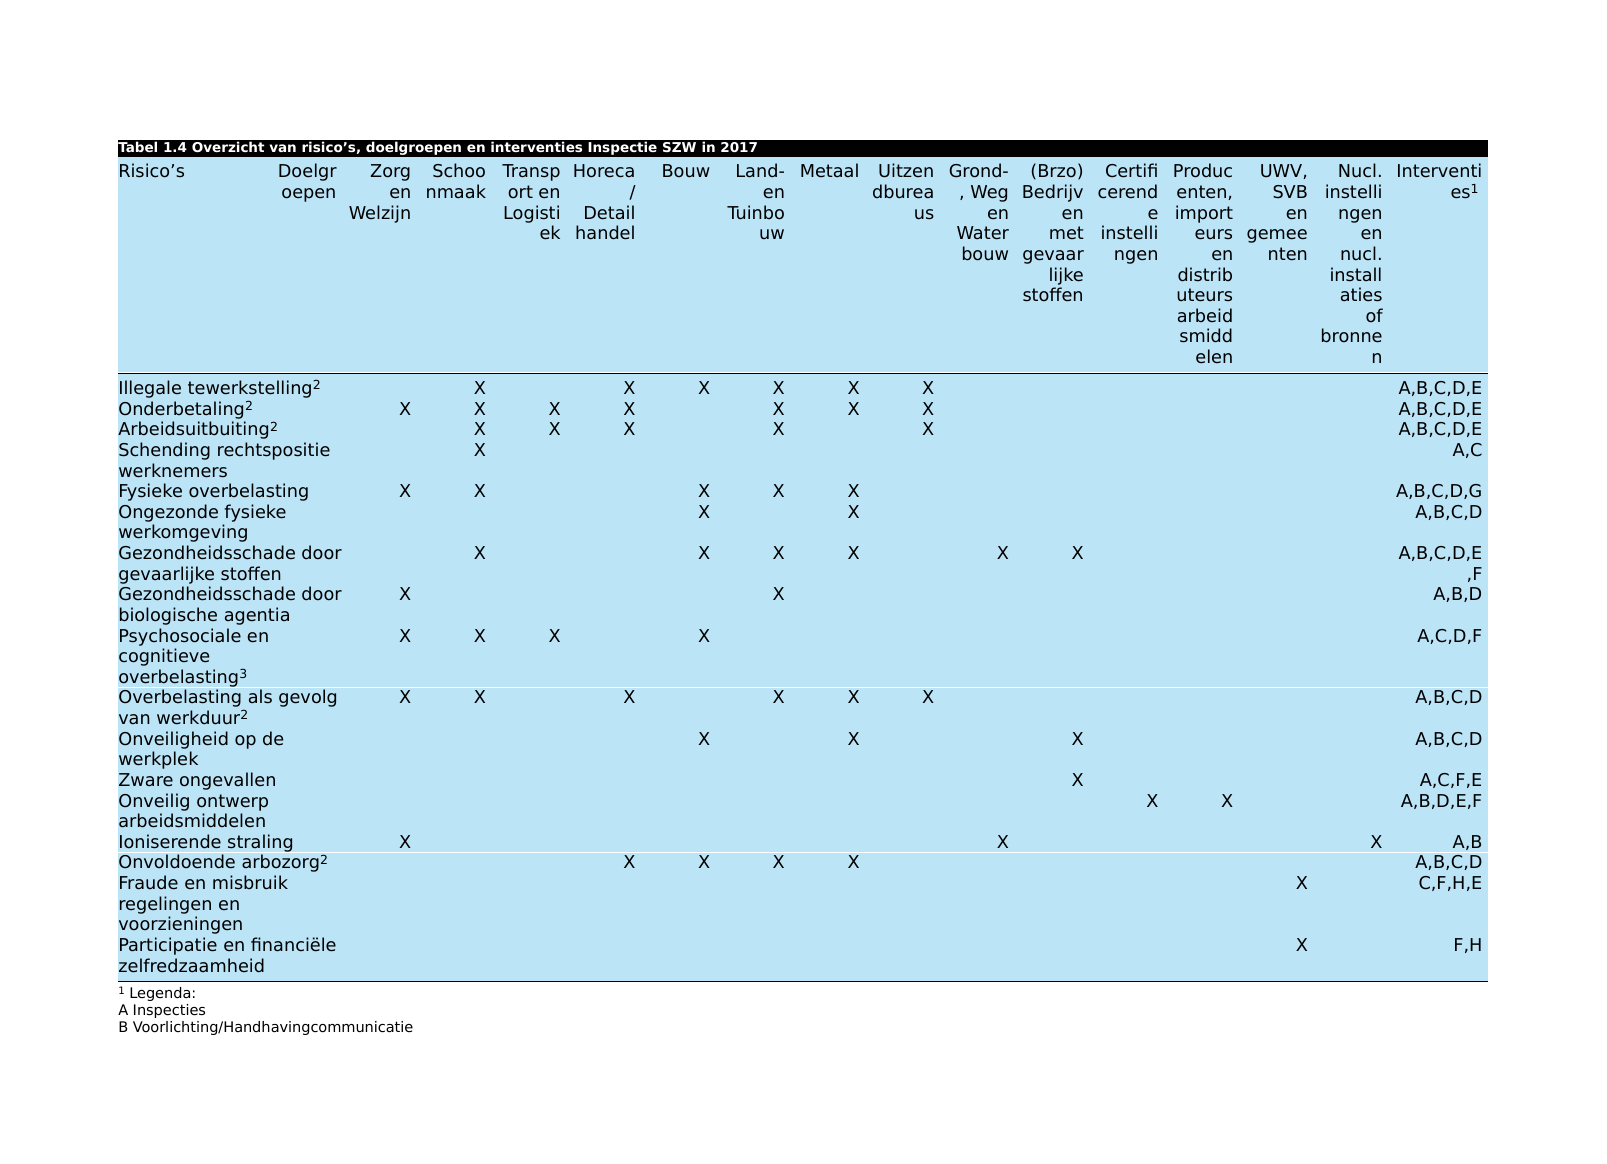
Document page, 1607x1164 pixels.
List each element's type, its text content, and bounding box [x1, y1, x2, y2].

table_cell X [791, 688, 865, 729]
table_cell Gezondheidsschade door gevaarlijke stoffen [118, 543, 342, 584]
table_cell X [641, 502, 716, 543]
table_cell Bouw [641, 157, 716, 372]
table_cell Ioniserende straling [118, 832, 342, 852]
table_cell Fysieke overbelasting [118, 481, 342, 502]
table_cell [1015, 688, 1089, 729]
table_cell [1164, 502, 1239, 543]
table_cell A,B,C,D [1388, 729, 1488, 770]
table_cell [716, 729, 791, 770]
table_cell [1015, 374, 1089, 399]
table_cell X [716, 374, 791, 399]
table_cell Illegale tewerkstelling2 [118, 374, 342, 399]
table_cell Participatie en financiële zelfredzaamheid [118, 935, 342, 981]
table_cell [492, 729, 566, 770]
table_cell X [791, 729, 865, 770]
table_cell Arbeidsuitbuiting2 [118, 419, 342, 440]
table_cell [566, 543, 641, 584]
table_cell Interventies1 [1388, 157, 1488, 372]
table_cell [716, 935, 791, 981]
table_cell Risico’s [118, 157, 267, 372]
table_cell [1164, 729, 1239, 770]
table_cell X [791, 543, 865, 584]
table_cell X [342, 399, 417, 419]
table_cell Grond-, Weg en Waterbouw [940, 157, 1015, 372]
table_cell [1164, 832, 1239, 852]
table_cell [1314, 502, 1388, 543]
table_cell [865, 481, 940, 502]
table_cell (Brzo) Bedrijven met gevaarlijke stoffen [1015, 157, 1089, 372]
table_cell [566, 770, 641, 791]
table_cell [940, 729, 1015, 770]
table_cell [940, 374, 1015, 399]
table_cell X [641, 853, 716, 873]
table_cell [641, 419, 716, 440]
table_cell [1239, 481, 1313, 502]
table_cell [940, 502, 1015, 543]
table_cell [940, 688, 1015, 729]
table_cell [1089, 626, 1164, 687]
table_cell [342, 873, 417, 935]
table_cell [641, 584, 716, 626]
table_cell [342, 729, 417, 770]
table_cell [940, 935, 1015, 981]
table_cell A,B,D,E,F [1388, 791, 1488, 832]
table_cell X [492, 419, 566, 440]
table_cell [1239, 543, 1313, 584]
table_cell [342, 419, 417, 440]
table_cell [1089, 688, 1164, 729]
table_cell [1239, 419, 1313, 440]
table_cell Onderbetaling2 [118, 399, 342, 419]
table_cell X [1089, 791, 1164, 832]
table_cell [1239, 770, 1313, 791]
table_cell [566, 626, 641, 687]
table_cell X [566, 399, 641, 419]
table_cell [1164, 374, 1239, 399]
table_cell [641, 873, 716, 935]
table_cell X [641, 481, 716, 502]
table_cell [1089, 440, 1164, 481]
table_cell X [641, 543, 716, 584]
table_cell [865, 729, 940, 770]
table_cell X [417, 481, 492, 502]
table_cell [1314, 935, 1388, 981]
table_cell [417, 584, 492, 626]
table_cell [940, 440, 1015, 481]
table_cell X [940, 543, 1015, 584]
table_cell [566, 935, 641, 981]
table_cell X [716, 853, 791, 873]
table_cell X [492, 399, 566, 419]
table_cell [1015, 873, 1089, 935]
table_cell Onveiligheid op de werkplek [118, 729, 342, 770]
table_cell [1089, 543, 1164, 584]
table_cell [1239, 584, 1313, 626]
table_cell [716, 832, 791, 852]
table_cell [716, 440, 791, 481]
table_cell X [342, 626, 417, 687]
table_cell [791, 791, 865, 832]
table_cell [1089, 481, 1164, 502]
table_cell [1164, 399, 1239, 419]
table_cell [1164, 935, 1239, 981]
table_cell [1164, 584, 1239, 626]
table_cell [865, 626, 940, 687]
table_cell X [716, 543, 791, 584]
table_cell X [716, 688, 791, 729]
table_cell Schending rechtspositie werknemers [118, 440, 342, 481]
table_cell [1089, 584, 1164, 626]
table_cell [791, 873, 865, 935]
table_cell [417, 770, 492, 791]
table_cell X [342, 832, 417, 852]
table_cell A,B,C,D [1388, 853, 1488, 873]
table_cell [1089, 399, 1164, 419]
table_cell [1239, 791, 1313, 832]
table_cell X [716, 584, 791, 626]
table_cell Schoonmaak [417, 157, 492, 372]
table_cell [1015, 419, 1089, 440]
table_cell [791, 832, 865, 852]
table_cell X [1015, 543, 1089, 584]
table_cell X [417, 543, 492, 584]
table_cell [865, 791, 940, 832]
table_cell [940, 626, 1015, 687]
table_cell [1015, 791, 1089, 832]
table_cell [1239, 440, 1313, 481]
table_cell [1164, 770, 1239, 791]
table_cell [342, 502, 417, 543]
table_cell Doelgroepen [268, 157, 342, 372]
table_cell [1089, 935, 1164, 981]
table_cell A,B,C,D,G [1388, 481, 1488, 502]
table_cell X [566, 374, 641, 399]
table_cell A,B,C,D [1388, 688, 1488, 729]
table_cell A,B,C,D,E [1388, 419, 1488, 440]
table_cell X [1239, 935, 1313, 981]
table_cell X [492, 626, 566, 687]
table_cell X [342, 584, 417, 626]
table_cell [1015, 832, 1089, 852]
table_cell [1314, 688, 1388, 729]
table_cell X [1314, 832, 1388, 852]
table_cell [1239, 832, 1313, 852]
table_cell C,F,H,E [1388, 873, 1488, 935]
table_cell X [417, 440, 492, 481]
table_cell [791, 440, 865, 481]
table_cell [1164, 688, 1239, 729]
table_cell [1089, 374, 1164, 399]
table_cell [716, 791, 791, 832]
table_cell [1015, 853, 1089, 873]
table_cell Ongezonde fysieke werkomgeving [118, 502, 342, 543]
table_cell [641, 770, 716, 791]
table_cell Metaal [791, 157, 865, 372]
table_cell [1089, 770, 1164, 791]
table_cell Transport en Logistiek [492, 157, 566, 372]
table_cell A,B,D [1388, 584, 1488, 626]
table_cell [1164, 481, 1239, 502]
table_cell [1089, 853, 1164, 873]
table_cell [417, 791, 492, 832]
table_cell [641, 688, 716, 729]
table_cell A,B,C,D [1388, 502, 1488, 543]
table_cell [940, 481, 1015, 502]
table_cell [1314, 440, 1388, 481]
table_cell [865, 935, 940, 981]
table_cell [492, 770, 566, 791]
table_cell Producenten, importeurs en distributeurs arbeidsmiddelen [1164, 157, 1239, 372]
table_cell X [865, 688, 940, 729]
table_cell Uitzendbureaus [865, 157, 940, 372]
table_cell X [791, 481, 865, 502]
table_cell [566, 832, 641, 852]
table_cell X [1164, 791, 1239, 832]
table_cell [865, 440, 940, 481]
table_cell [1089, 729, 1164, 770]
table_cell [492, 853, 566, 873]
table_cell [716, 873, 791, 935]
table_cell Gezondheidsschade door biologische agentia [118, 584, 342, 626]
table_cell A,B,C,D,E,F [1388, 543, 1488, 584]
table_cell [417, 935, 492, 981]
table_cell X [342, 481, 417, 502]
table_cell [1239, 626, 1313, 687]
table_cell [940, 770, 1015, 791]
table_cell X [716, 419, 791, 440]
table_cell X [716, 399, 791, 419]
table_cell [1015, 502, 1089, 543]
table_cell X [566, 688, 641, 729]
table_cell [1164, 626, 1239, 687]
table_cell [641, 399, 716, 419]
table_cell [641, 791, 716, 832]
table_cell [1015, 399, 1089, 419]
table_cell [1239, 502, 1313, 543]
table_cell A,C [1388, 440, 1488, 481]
table_cell [1015, 935, 1089, 981]
table_cell [492, 481, 566, 502]
table_cell [417, 853, 492, 873]
table_cell X [865, 419, 940, 440]
table_cell [1314, 419, 1388, 440]
table_cell Onveilig ontwerp arbeidsmiddelen [118, 791, 342, 832]
table_cell [492, 935, 566, 981]
table_cell [716, 626, 791, 687]
table_cell [1164, 543, 1239, 584]
table_cell [1164, 853, 1239, 873]
table_cell [641, 832, 716, 852]
table_cell Zorg en Welzijn [342, 157, 417, 372]
table_cell X [1239, 873, 1313, 935]
table_cell 1 Legenda: A Inspecties B Voorlichting/Handhavingcommunicatie [118, 982, 1488, 1036]
table_cell X [1015, 770, 1089, 791]
table_cell X [791, 853, 865, 873]
table_cell X [417, 419, 492, 440]
table_cell [566, 791, 641, 832]
table_cell [1164, 419, 1239, 440]
table_cell X [641, 626, 716, 687]
table_cell [1314, 626, 1388, 687]
table_cell X [641, 729, 716, 770]
table_cell [492, 832, 566, 852]
table_cell [1314, 374, 1388, 399]
table_cell [342, 770, 417, 791]
table_cell [492, 791, 566, 832]
table_cell A,B,C,D,E [1388, 374, 1488, 399]
table_cell [865, 832, 940, 852]
table_cell Onvoldoende arbozorg2 [118, 853, 342, 873]
table_cell [492, 502, 566, 543]
table_cell [940, 399, 1015, 419]
table_cell [342, 791, 417, 832]
table_cell [342, 374, 417, 399]
table_cell Certificerende instellingen [1089, 157, 1164, 372]
table_cell [791, 584, 865, 626]
table_cell [865, 584, 940, 626]
table_cell [641, 935, 716, 981]
table_cell [1164, 873, 1239, 935]
table_cell [716, 770, 791, 791]
table_cell [1015, 481, 1089, 502]
table_cell [1239, 688, 1313, 729]
table_cell X [791, 374, 865, 399]
table_cell A,B,C,D,E [1388, 399, 1488, 419]
table_cell X [566, 419, 641, 440]
table_cell [865, 502, 940, 543]
table_cell [865, 543, 940, 584]
table_cell Overbelasting als gevolg van werkduur2 [118, 688, 342, 729]
table_cell [492, 440, 566, 481]
table_cell X [791, 502, 865, 543]
table_cell UWV, SVB en gemeenten [1239, 157, 1313, 372]
table_cell [566, 502, 641, 543]
table_cell [417, 502, 492, 543]
table_cell X [417, 626, 492, 687]
table_cell Nucl. instellingen en nucl. installaties of bronnen [1314, 157, 1388, 372]
table_cell [1015, 584, 1089, 626]
table_cell [940, 419, 1015, 440]
table_cell [791, 770, 865, 791]
table_cell Fraude en misbruik regelingen en voorzieningen [118, 873, 342, 935]
table_cell F,H [1388, 935, 1488, 981]
table_cell [1314, 770, 1388, 791]
table_cell [417, 729, 492, 770]
table_cell [492, 688, 566, 729]
table_cell A,C,F,E [1388, 770, 1488, 791]
table_cell [566, 584, 641, 626]
table_cell [492, 584, 566, 626]
table_cell X [417, 688, 492, 729]
table_cell A,B [1388, 832, 1488, 852]
table_cell [566, 729, 641, 770]
table_cell [1239, 399, 1313, 419]
table_cell [1089, 419, 1164, 440]
table_cell [566, 873, 641, 935]
table_cell [417, 832, 492, 852]
table_cell [1089, 832, 1164, 852]
table_cell [865, 770, 940, 791]
table_cell [492, 543, 566, 584]
table_cell [1314, 481, 1388, 502]
table_cell [940, 791, 1015, 832]
table_cell A,C,D,F [1388, 626, 1488, 687]
table_cell [1015, 440, 1089, 481]
table_cell [1164, 440, 1239, 481]
table_cell Land- en Tuinbouw [716, 157, 791, 372]
table_cell [940, 584, 1015, 626]
table_cell [1314, 399, 1388, 419]
table_cell [1089, 873, 1164, 935]
table_cell [342, 853, 417, 873]
table_cell [1239, 729, 1313, 770]
table_cell X [865, 399, 940, 419]
table_cell [641, 440, 716, 481]
table_cell Psychosociale en cognitieve overbelasting3 [118, 626, 342, 687]
table_cell [865, 853, 940, 873]
table_cell [566, 481, 641, 502]
table_cell [940, 853, 1015, 873]
table_cell [791, 419, 865, 440]
table_cell [940, 873, 1015, 935]
table_cell [492, 374, 566, 399]
table_cell [417, 873, 492, 935]
table_cell [342, 935, 417, 981]
table_cell X [417, 399, 492, 419]
table_cell X [940, 832, 1015, 852]
table_cell Zware ongevallen [118, 770, 342, 791]
table_cell [1239, 374, 1313, 399]
table_cell [791, 626, 865, 687]
table_cell [1089, 502, 1164, 543]
table_header Tabel 1.4 Overzicht van risico’s, doelgroepen en interventies Inspectie SZW in 2017 [118, 140, 1488, 156]
table_cell [492, 873, 566, 935]
table_cell [566, 440, 641, 481]
table_cell X [865, 374, 940, 399]
table_cell [791, 935, 865, 981]
table_cell [1314, 584, 1388, 626]
table_cell X [566, 853, 641, 873]
table_cell X [791, 399, 865, 419]
table_cell [342, 543, 417, 584]
table_cell X [342, 688, 417, 729]
table_cell X [716, 481, 791, 502]
table_cell [865, 873, 940, 935]
table_cell [1239, 853, 1313, 873]
table_cell [716, 502, 791, 543]
table_cell [1314, 543, 1388, 584]
table_cell [1314, 873, 1388, 935]
table_cell X [641, 374, 716, 399]
table_cell [1314, 791, 1388, 832]
table_cell [342, 440, 417, 481]
table_cell Horeca/Detailhandel [566, 157, 641, 372]
table_cell [1015, 626, 1089, 687]
table_cell [1314, 729, 1388, 770]
table_cell [1314, 853, 1388, 873]
table_cell X [1015, 729, 1089, 770]
table_cell X [417, 374, 492, 399]
